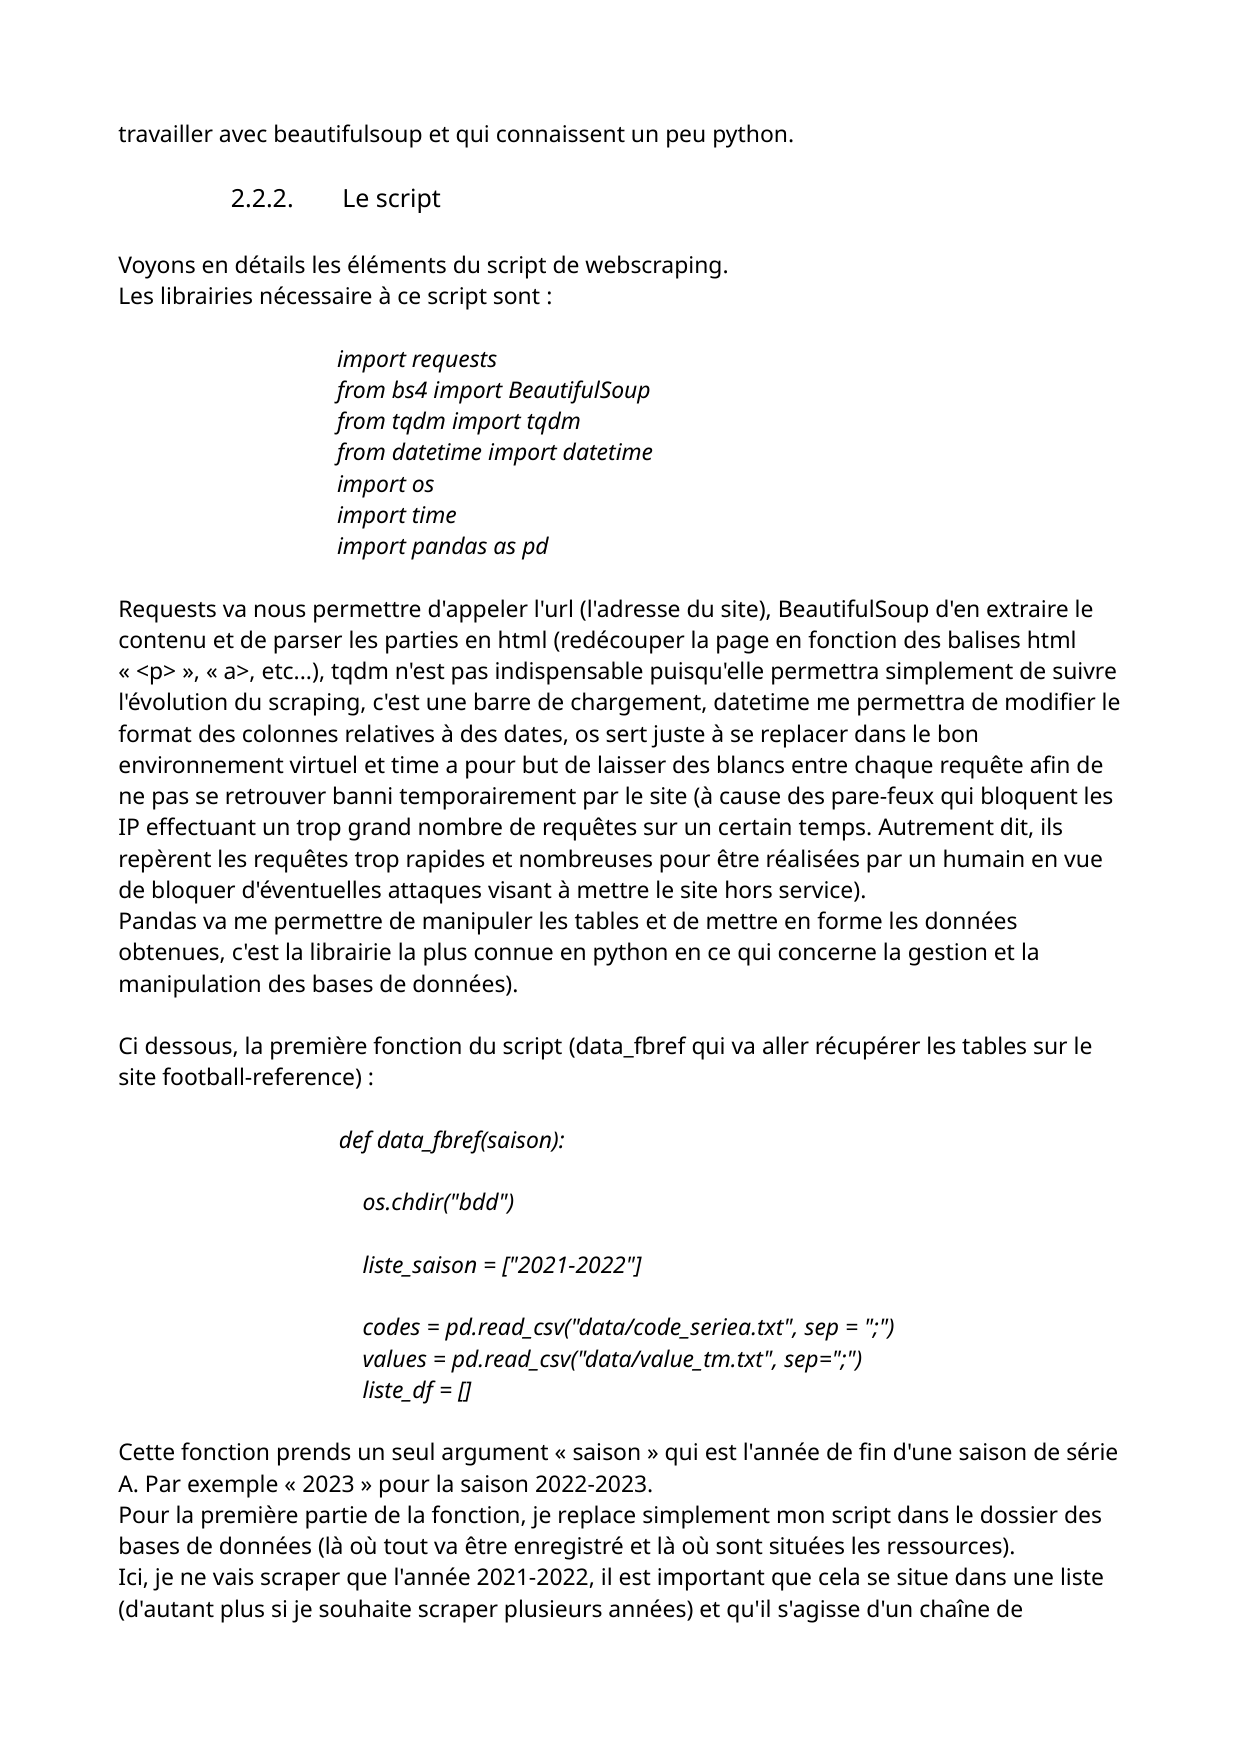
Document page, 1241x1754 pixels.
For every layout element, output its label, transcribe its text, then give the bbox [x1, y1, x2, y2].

text import os [118, 467, 1122, 499]
list Le script [231, 181, 1122, 215]
text Cette fonction prends un seul argument « saison » qui est l'année de fin d'une saison de série A. Par exemple « 2023 » pour la saison 2022-2023. [118, 1436, 1122, 1499]
text Pour la première partie de la fonction, je replace simplement mon script dans le dossier des bases de données (là où tout va être enregistré et là où sont situées les ressources). [118, 1499, 1122, 1561]
text from bs4 import BeautifulSoup [118, 374, 1122, 405]
text import requests [118, 342, 1122, 374]
text os.chdir("bdd") [118, 1186, 1122, 1217]
text Ici, je ne vais scraper que l'année 2021-2022, il est important que cela se situe dans une liste (d'autant plus si je souhaite scraper plusieurs années) et qu'il s'agisse d'un chaîne de [118, 1561, 1122, 1624]
text liste_df = [] [118, 1374, 1122, 1405]
text Ci dessous, la première fonction du script (data_fbref qui va aller récupérer les tables sur le site football-reference) : [118, 1030, 1122, 1092]
text import pandas as pd [118, 530, 1122, 561]
text values = pd.read_csv("data/value_tm.txt", sep=";") [118, 1342, 1122, 1374]
text codes = pd.read_csv("data/code_seriea.txt", sep = ";") [118, 1311, 1122, 1342]
text Voyons en détails les éléments du script de webscraping. [118, 249, 1122, 280]
text def data_fbref(saison): [118, 1124, 1122, 1155]
text from tqdm import tqdm [118, 405, 1122, 436]
text Requests va nous permettre d'appeler l'url (l'adresse du site), BeautifulSoup d'en extraire le contenu et de parser les parties en html (redécouper la page en fonction des balises html « <p> », « a>, etc...), tqdm n'est pas indispensable puisqu'elle permettra simplement de suivre l'évolution du scraping, c'est une barre de chargement, datetime me permettra de modifier le format des colonnes relatives à des dates, os sert juste à se replacer dans le bon environnement virtuel et time a pour but de laisser des blancs entre chaque requête afin de ne pas se retrouver banni temporairement par le site (à cause des pare-feux qui bloquent les IP effectuant un trop grand nombre de requêtes sur un certain temps. Autrement dit, ils repèrent les requêtes trop rapides et nombreuses pour être réalisées par un humain en vue de bloquer d'éventuelles attaques visant à mettre le site hors service). [118, 592, 1122, 905]
text travailler avec beautifulsoup et qui connaissent un peu python. [118, 118, 1122, 149]
text import time [118, 499, 1122, 530]
text liste_saison = ["2021-2022"] [118, 1249, 1122, 1280]
text from datetime import datetime [118, 436, 1122, 467]
text Pandas va me permettre de manipuler les tables et de mettre en forme les données obtenues, c'est la librairie la plus connue en python en ce qui concerne la gestion et la manipulation des bases de données). [118, 905, 1122, 999]
text Les librairies nécessaire à ce script sont : [118, 280, 1122, 311]
